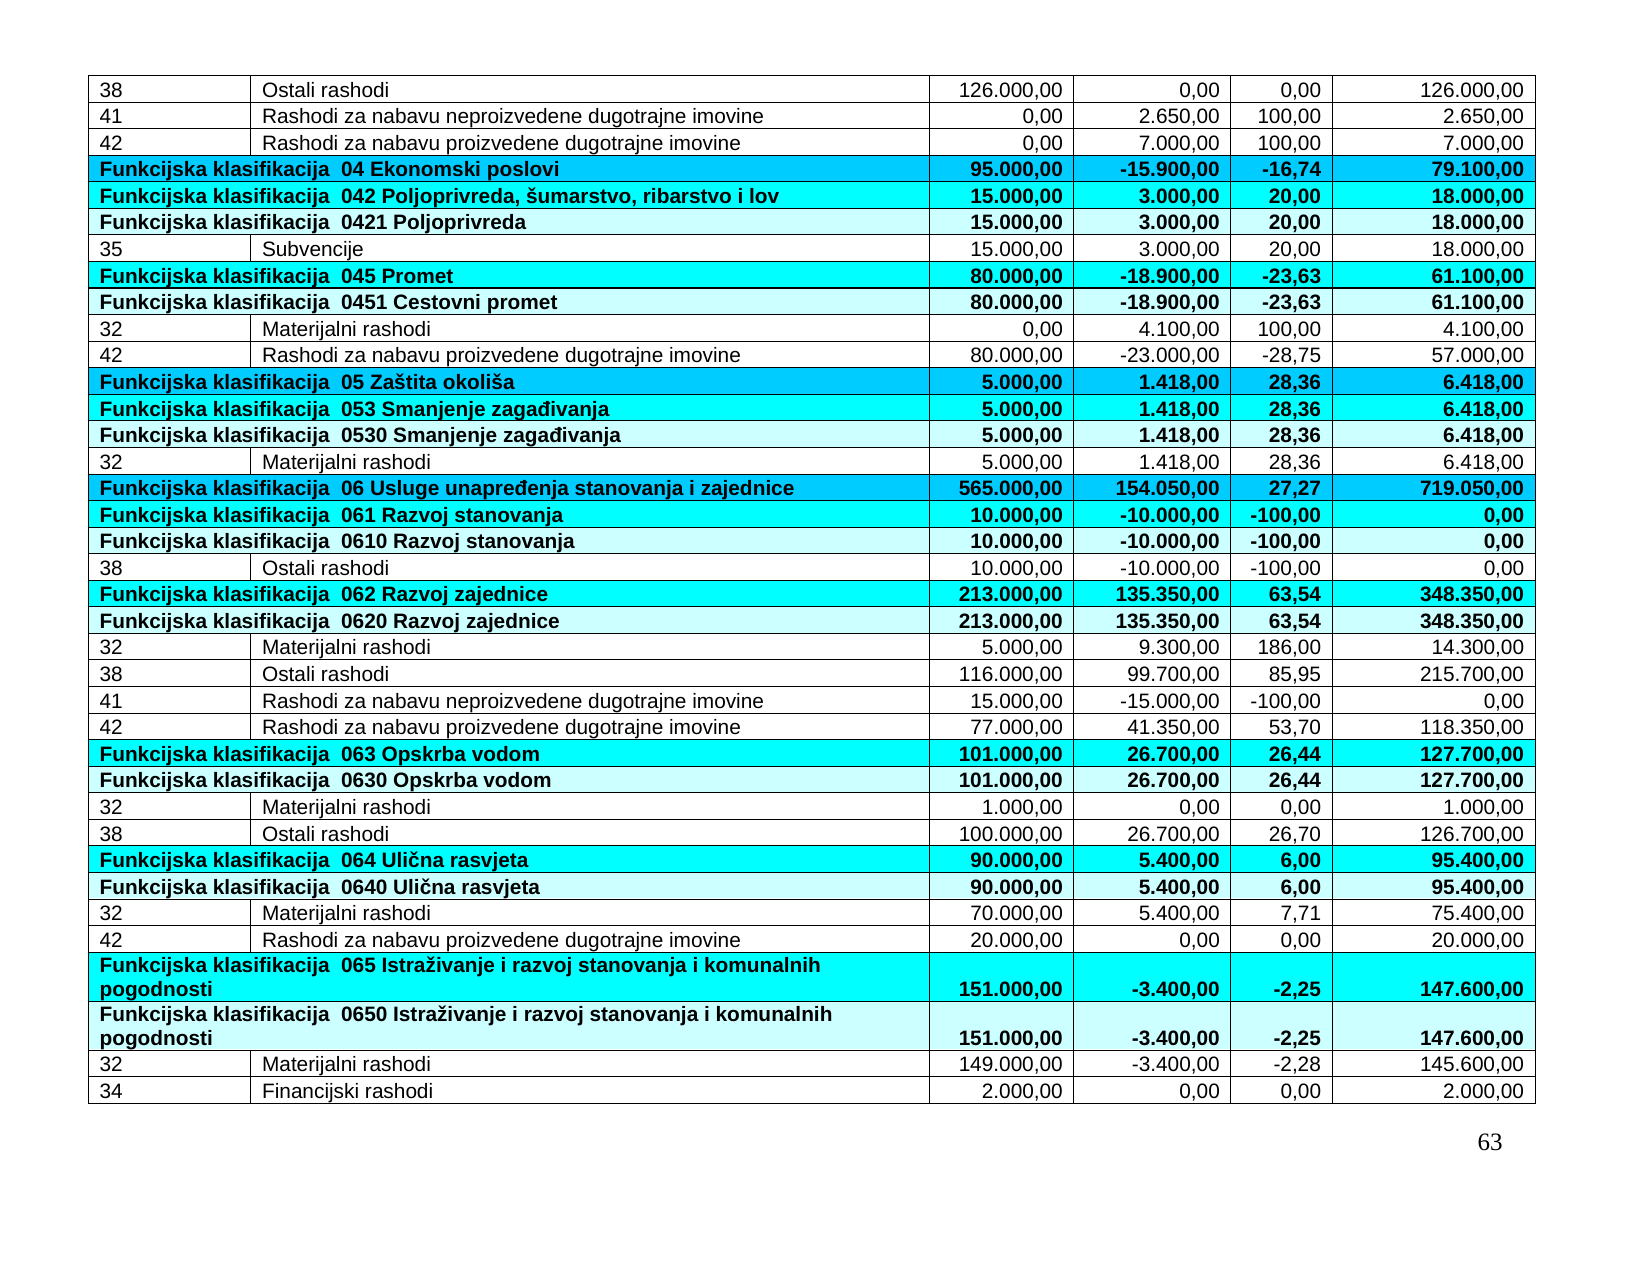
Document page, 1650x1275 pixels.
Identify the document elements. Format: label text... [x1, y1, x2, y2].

table_cell 15.000,00 [930, 235, 1073, 261]
table_cell 5.000,00 [930, 395, 1073, 420]
table_cell -15.900,00 [1074, 156, 1230, 181]
table_cell 101.000,00 [930, 767, 1073, 792]
table_cell 0,00 [1074, 793, 1230, 819]
table_cell 80.000,00 [930, 289, 1073, 314]
table_cell -3.400,00 [1074, 953, 1230, 1001]
table_cell -2,25 [1231, 953, 1332, 1001]
table_cell 100.000,00 [930, 820, 1073, 845]
table_cell 154.050,00 [1074, 475, 1230, 500]
table_cell 0,00 [1074, 76, 1230, 102]
table_cell -100,00 [1231, 501, 1332, 527]
table_cell 145.600,00 [1333, 1051, 1535, 1076]
table_cell 20.000,00 [930, 926, 1073, 952]
table_cell 79.100,00 [1333, 156, 1535, 181]
table_cell Rashodi za nabavu neproizvedene dugotrajne imovine [251, 687, 929, 712]
table_cell Materijalni rashodi [251, 1051, 929, 1076]
table_cell 0,00 [1074, 1077, 1230, 1103]
table_cell -3.400,00 [1074, 1051, 1230, 1076]
table_cell 0,00 [1333, 501, 1535, 527]
table_cell 15.000,00 [930, 182, 1073, 208]
table_cell 26,44 [1231, 740, 1332, 766]
table_cell 15.000,00 [930, 687, 1073, 712]
table_cell 18.000,00 [1333, 182, 1535, 208]
table_cell -23,63 [1231, 289, 1332, 314]
table_cell 6.418,00 [1333, 448, 1535, 473]
table_cell 10.000,00 [930, 554, 1073, 580]
table_cell -10.000,00 [1074, 501, 1230, 527]
table_cell 20,00 [1231, 235, 1332, 261]
table_cell 42 [89, 129, 250, 155]
table_cell 2.000,00 [1333, 1077, 1535, 1103]
table_cell 101.000,00 [930, 740, 1073, 766]
table_cell 118.350,00 [1333, 714, 1535, 739]
table_cell -10.000,00 [1074, 554, 1230, 580]
table_cell 126.000,00 [1333, 76, 1535, 102]
table_cell 80.000,00 [930, 262, 1073, 287]
table_cell 9.300,00 [1074, 634, 1230, 659]
table_cell 215.700,00 [1333, 660, 1535, 686]
table_cell 5.000,00 [930, 421, 1073, 447]
table_cell 63,54 [1231, 607, 1332, 633]
table_cell 348.350,00 [1333, 607, 1535, 633]
table_cell 26.700,00 [1074, 820, 1230, 845]
table_cell Funkcijska klasifikacija 04 Ekonomski poslovi [89, 156, 929, 181]
table_cell Funkcijska klasifikacija 065 Istraživanje i razvoj stanovanja i komunalnih pogodnosti [89, 953, 929, 1001]
table_cell Materijalni rashodi [251, 634, 929, 659]
table_cell Ostali rashodi [251, 660, 929, 686]
table_cell 0,00 [1231, 793, 1332, 819]
table_cell -23.000,00 [1074, 342, 1230, 367]
table_cell 719.050,00 [1333, 475, 1535, 500]
table_cell 4.100,00 [1333, 315, 1535, 341]
table_cell Rashodi za nabavu proizvedene dugotrajne imovine [251, 129, 929, 155]
table_cell Funkcijska klasifikacija 042 Poljoprivreda, šumarstvo, ribarstvo i lov [89, 182, 929, 208]
table_cell 0,00 [1231, 76, 1332, 102]
table_cell 18.000,00 [1333, 209, 1535, 234]
table_cell 99.700,00 [1074, 660, 1230, 686]
table_cell 95.000,00 [930, 156, 1073, 181]
table_cell Funkcijska klasifikacija 061 Razvoj stanovanja [89, 501, 929, 527]
table_cell 147.600,00 [1333, 953, 1535, 1001]
table_cell 2.650,00 [1333, 103, 1535, 128]
table_cell 15.000,00 [930, 209, 1073, 234]
table_cell 32 [89, 634, 250, 659]
table_cell Financijski rashodi [251, 1077, 929, 1103]
table_cell 147.600,00 [1333, 1002, 1535, 1049]
table_cell 90.000,00 [930, 846, 1073, 872]
table_cell Funkcijska klasifikacija 0610 Razvoj stanovanja [89, 528, 929, 553]
table_cell -2,28 [1231, 1051, 1332, 1076]
table_cell Materijalni rashodi [251, 315, 929, 341]
table_cell Funkcijska klasifikacija 0650 Istraživanje i razvoj stanovanja i komunalnih pogodnosti [89, 1002, 929, 1049]
table_cell 100,00 [1231, 129, 1332, 155]
table_cell 0,00 [1074, 926, 1230, 952]
table_cell 1.418,00 [1074, 368, 1230, 394]
table_cell 70.000,00 [930, 900, 1073, 925]
table_cell 7.000,00 [1333, 129, 1535, 155]
table_cell 85,95 [1231, 660, 1332, 686]
table_cell Funkcijska klasifikacija 0620 Razvoj zajednice [89, 607, 929, 633]
table_cell Funkcijska klasifikacija 0421 Poljoprivreda [89, 209, 929, 234]
table_cell Subvencije [251, 235, 929, 261]
table_cell 565.000,00 [930, 475, 1073, 500]
table_cell 127.700,00 [1333, 740, 1535, 766]
table_cell 2.000,00 [930, 1077, 1073, 1103]
table_cell -100,00 [1231, 687, 1332, 712]
table_cell Funkcijska klasifikacija 062 Razvoj zajednice [89, 581, 929, 606]
table_cell 5.400,00 [1074, 873, 1230, 898]
table_cell 5.000,00 [930, 368, 1073, 394]
table_cell 61.100,00 [1333, 289, 1535, 314]
table_cell 28,36 [1231, 421, 1332, 447]
table_cell 126.700,00 [1333, 820, 1535, 845]
table_cell -18.900,00 [1074, 289, 1230, 314]
table_cell 80.000,00 [930, 342, 1073, 367]
table_cell 135.350,00 [1074, 607, 1230, 633]
table_cell -16,74 [1231, 156, 1332, 181]
table_cell 126.000,00 [930, 76, 1073, 102]
table_cell 38 [89, 76, 250, 102]
table_cell 1.418,00 [1074, 395, 1230, 420]
table_cell 95.400,00 [1333, 846, 1535, 872]
table_cell 127.700,00 [1333, 767, 1535, 792]
table_cell 6.418,00 [1333, 395, 1535, 420]
table_cell Funkcijska klasifikacija 0530 Smanjenje zagađivanja [89, 421, 929, 447]
table_cell 0,00 [1231, 926, 1332, 952]
table_cell 53,70 [1231, 714, 1332, 739]
table_cell 35 [89, 235, 250, 261]
table_cell -10.000,00 [1074, 528, 1230, 553]
table_cell -18.900,00 [1074, 262, 1230, 287]
table_cell Funkcijska klasifikacija 0630 Opskrba vodom [89, 767, 929, 792]
table_cell Funkcijska klasifikacija 045 Promet [89, 262, 929, 287]
table_cell 0,00 [1333, 528, 1535, 553]
table_cell 151.000,00 [930, 953, 1073, 1001]
table_cell 135.350,00 [1074, 581, 1230, 606]
table_cell Ostali rashodi [251, 554, 929, 580]
table_cell 38 [89, 820, 250, 845]
table_cell 1.000,00 [1333, 793, 1535, 819]
table_cell 348.350,00 [1333, 581, 1535, 606]
table_cell 1.000,00 [930, 793, 1073, 819]
table_cell Materijalni rashodi [251, 448, 929, 473]
table_cell 28,36 [1231, 395, 1332, 420]
table_cell -2,25 [1231, 1002, 1332, 1049]
table_cell 41 [89, 103, 250, 128]
table_cell 6,00 [1231, 873, 1332, 898]
table_cell 6.418,00 [1333, 368, 1535, 394]
table_cell 100,00 [1231, 103, 1332, 128]
table_cell 7,71 [1231, 900, 1332, 925]
table_cell 3.000,00 [1074, 235, 1230, 261]
table_cell 5.000,00 [930, 634, 1073, 659]
table_cell 7.000,00 [1074, 129, 1230, 155]
table_cell 28,36 [1231, 448, 1332, 473]
table_cell 34 [89, 1077, 250, 1103]
table_cell 26.700,00 [1074, 740, 1230, 766]
table_cell 6,00 [1231, 846, 1332, 872]
table_cell 213.000,00 [930, 581, 1073, 606]
table_cell 95.400,00 [1333, 873, 1535, 898]
table_cell 149.000,00 [930, 1051, 1073, 1076]
table_cell 18.000,00 [1333, 235, 1535, 261]
table_cell 26.700,00 [1074, 767, 1230, 792]
table_cell 38 [89, 554, 250, 580]
table_cell 32 [89, 793, 250, 819]
table_cell Ostali rashodi [251, 76, 929, 102]
table_cell -15.000,00 [1074, 687, 1230, 712]
table_cell Rashodi za nabavu proizvedene dugotrajne imovine [251, 714, 929, 739]
table_cell 151.000,00 [930, 1002, 1073, 1049]
table_cell -28,75 [1231, 342, 1332, 367]
table_cell -3.400,00 [1074, 1002, 1230, 1049]
table_cell 213.000,00 [930, 607, 1073, 633]
table_cell Ostali rashodi [251, 820, 929, 845]
table_cell 116.000,00 [930, 660, 1073, 686]
table_cell Rashodi za nabavu neproizvedene dugotrajne imovine [251, 103, 929, 128]
table_cell Funkcijska klasifikacija 05 Zaštita okoliša [89, 368, 929, 394]
table_cell Rashodi za nabavu proizvedene dugotrajne imovine [251, 926, 929, 952]
table_cell 75.400,00 [1333, 900, 1535, 925]
table_cell Funkcijska klasifikacija 06 Usluge unapređenja stanovanja i zajednice [89, 475, 929, 500]
table_cell 63,54 [1231, 581, 1332, 606]
table_cell 26,70 [1231, 820, 1332, 845]
table_cell 41.350,00 [1074, 714, 1230, 739]
table_cell 0,00 [1231, 1077, 1332, 1103]
table_cell 5.400,00 [1074, 900, 1230, 925]
table_cell 42 [89, 342, 250, 367]
table_cell Funkcijska klasifikacija 063 Opskrba vodom [89, 740, 929, 766]
table_cell Rashodi za nabavu proizvedene dugotrajne imovine [251, 342, 929, 367]
table_cell -100,00 [1231, 554, 1332, 580]
table_cell 90.000,00 [930, 873, 1073, 898]
table_cell 20.000,00 [1333, 926, 1535, 952]
table_cell 32 [89, 315, 250, 341]
table_cell 32 [89, 448, 250, 473]
table_cell 61.100,00 [1333, 262, 1535, 287]
table_cell 20,00 [1231, 209, 1332, 234]
table_cell 0,00 [930, 129, 1073, 155]
table_cell 32 [89, 1051, 250, 1076]
table_cell 32 [89, 900, 250, 925]
table_cell 1.418,00 [1074, 448, 1230, 473]
table_cell 5.000,00 [930, 448, 1073, 473]
table_cell 20,00 [1231, 182, 1332, 208]
table_cell 41 [89, 687, 250, 712]
table_cell 4.100,00 [1074, 315, 1230, 341]
table_cell -100,00 [1231, 528, 1332, 553]
table_cell 0,00 [930, 103, 1073, 128]
table_cell 100,00 [1231, 315, 1332, 341]
table_cell 14.300,00 [1333, 634, 1535, 659]
table_cell Materijalni rashodi [251, 900, 929, 925]
table_cell 5.400,00 [1074, 846, 1230, 872]
table_cell Funkcijska klasifikacija 0451 Cestovni promet [89, 289, 929, 314]
table_cell 0,00 [1333, 554, 1535, 580]
table_cell 3.000,00 [1074, 209, 1230, 234]
table_cell Funkcijska klasifikacija 064 Ulična rasvjeta [89, 846, 929, 872]
table_cell 3.000,00 [1074, 182, 1230, 208]
table_cell 1.418,00 [1074, 421, 1230, 447]
table_cell 27,27 [1231, 475, 1332, 500]
table_cell Materijalni rashodi [251, 793, 929, 819]
table_cell 186,00 [1231, 634, 1332, 659]
table_cell 57.000,00 [1333, 342, 1535, 367]
table_cell 42 [89, 926, 250, 952]
table_cell 77.000,00 [930, 714, 1073, 739]
table_cell 10.000,00 [930, 501, 1073, 527]
table_cell 6.418,00 [1333, 421, 1535, 447]
table_cell 2.650,00 [1074, 103, 1230, 128]
table_cell Funkcijska klasifikacija 0640 Ulična rasvjeta [89, 873, 929, 898]
table_cell 0,00 [1333, 687, 1535, 712]
table_cell 42 [89, 714, 250, 739]
table_cell Funkcijska klasifikacija 053 Smanjenje zagađivanja [89, 395, 929, 420]
table_cell 0,00 [930, 315, 1073, 341]
table_cell 28,36 [1231, 368, 1332, 394]
table_cell 10.000,00 [930, 528, 1073, 553]
table_cell 26,44 [1231, 767, 1332, 792]
table_cell -23,63 [1231, 262, 1332, 287]
table_cell 38 [89, 660, 250, 686]
